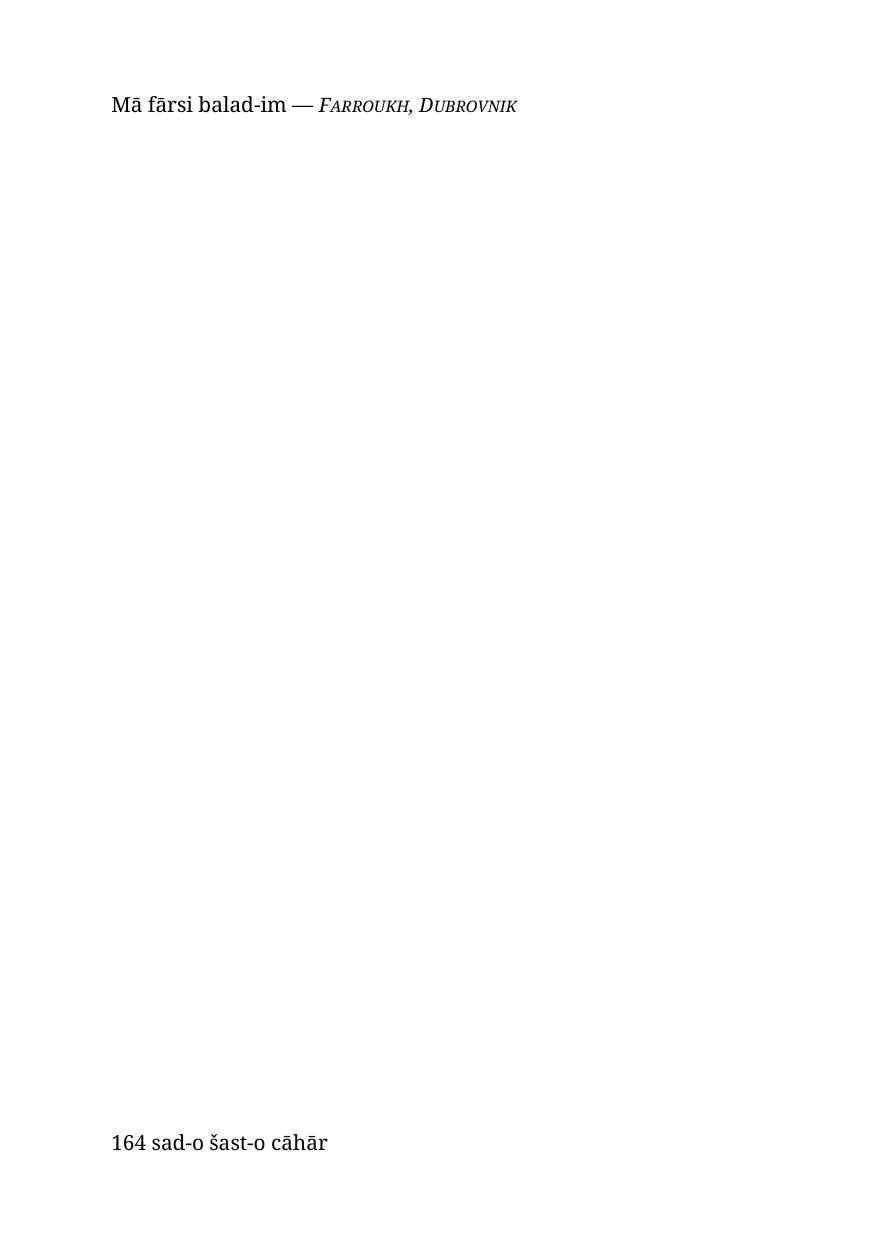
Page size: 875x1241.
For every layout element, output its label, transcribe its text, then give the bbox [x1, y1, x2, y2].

text 164 sad-o šast-o cāhār [111, 1128, 763, 1157]
